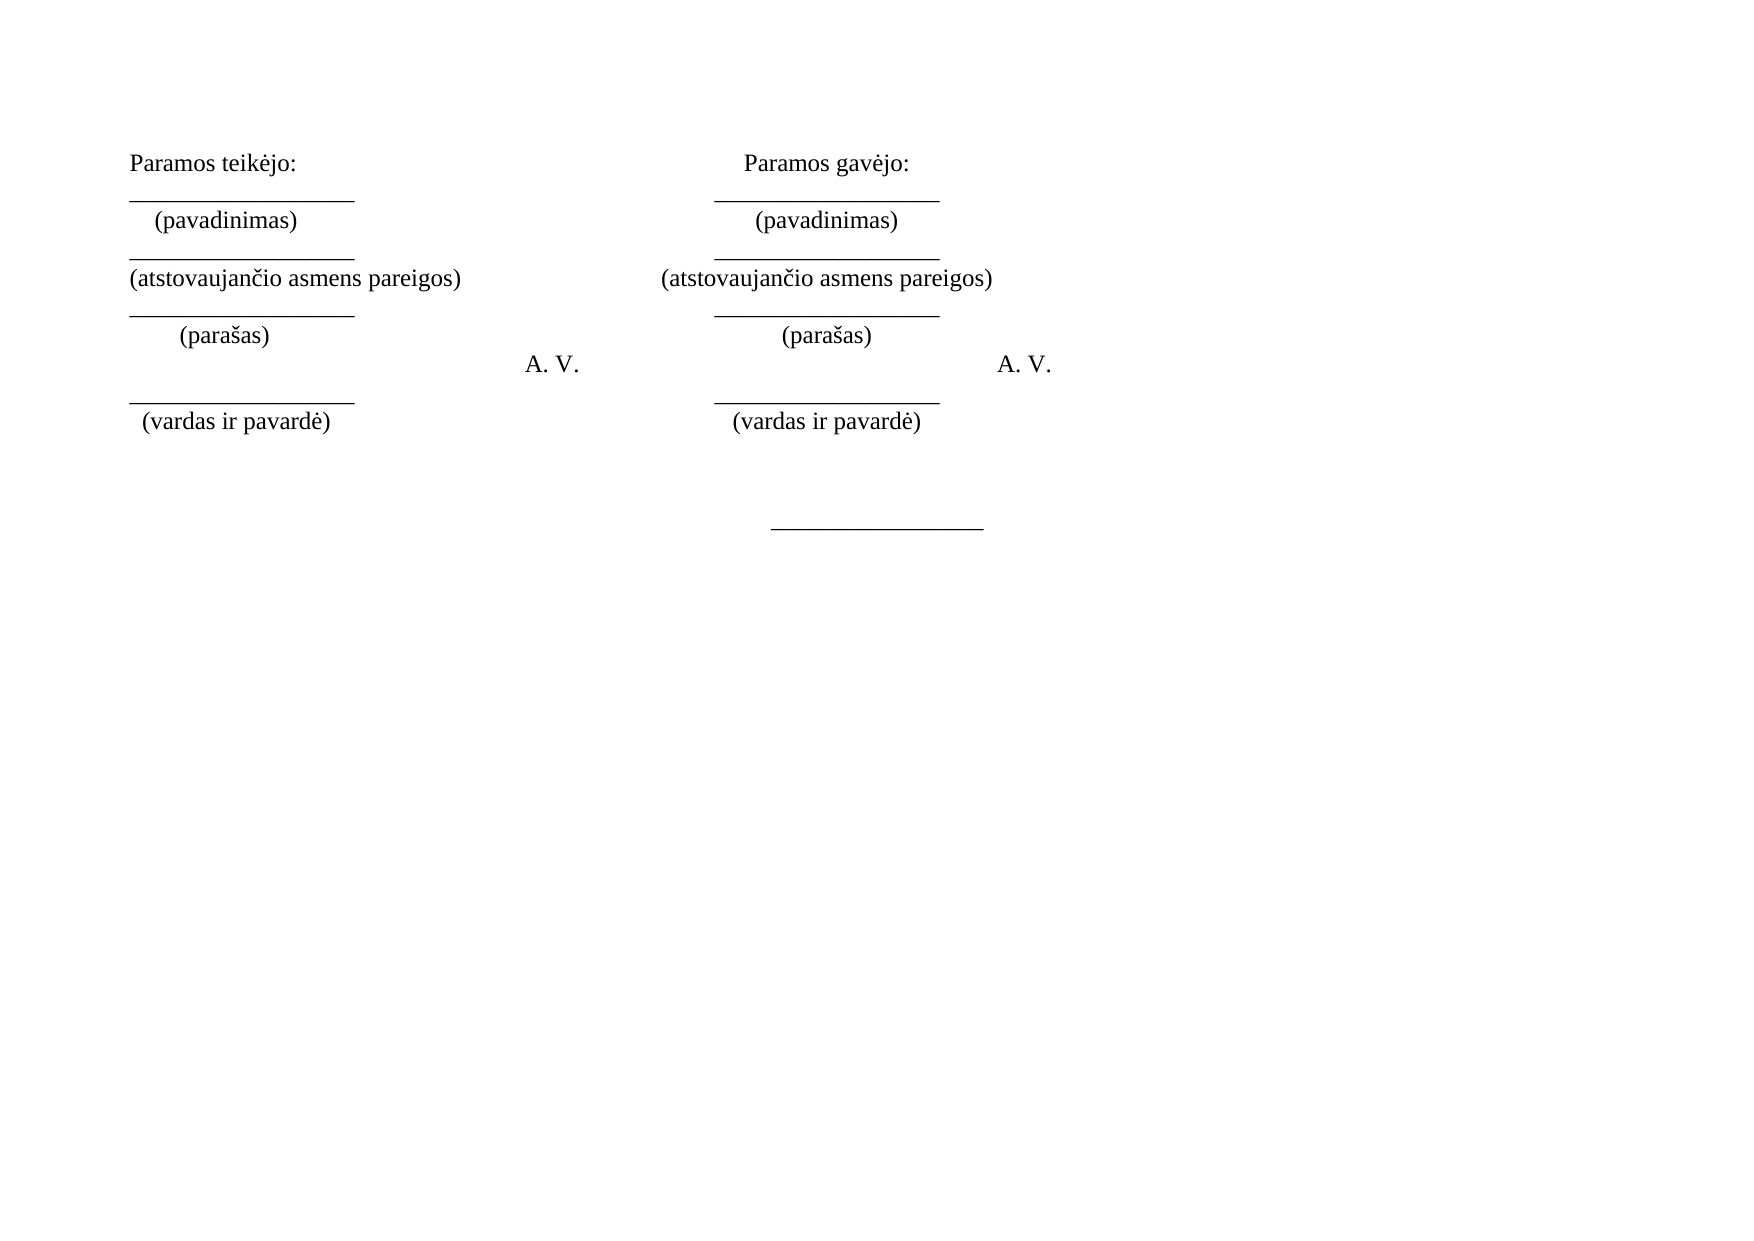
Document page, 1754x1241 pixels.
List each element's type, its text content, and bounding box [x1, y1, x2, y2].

table_header Paramos gavėjo: __________________ (pavadinimas) __________________ (atstovaujančio asmens pareigos) __________________ (parašas) A. V. __________________ (vardas ir pavardė) [591, 148, 1063, 476]
text _________________ [118, 504, 1636, 533]
table_header Paramos teikėjo: __________________ (pavadinimas) __________________ (atstovaujančio asmens pareigos) __________________ (parašas) A. V. __________________ (vardas ir pavardė) [118, 148, 591, 476]
